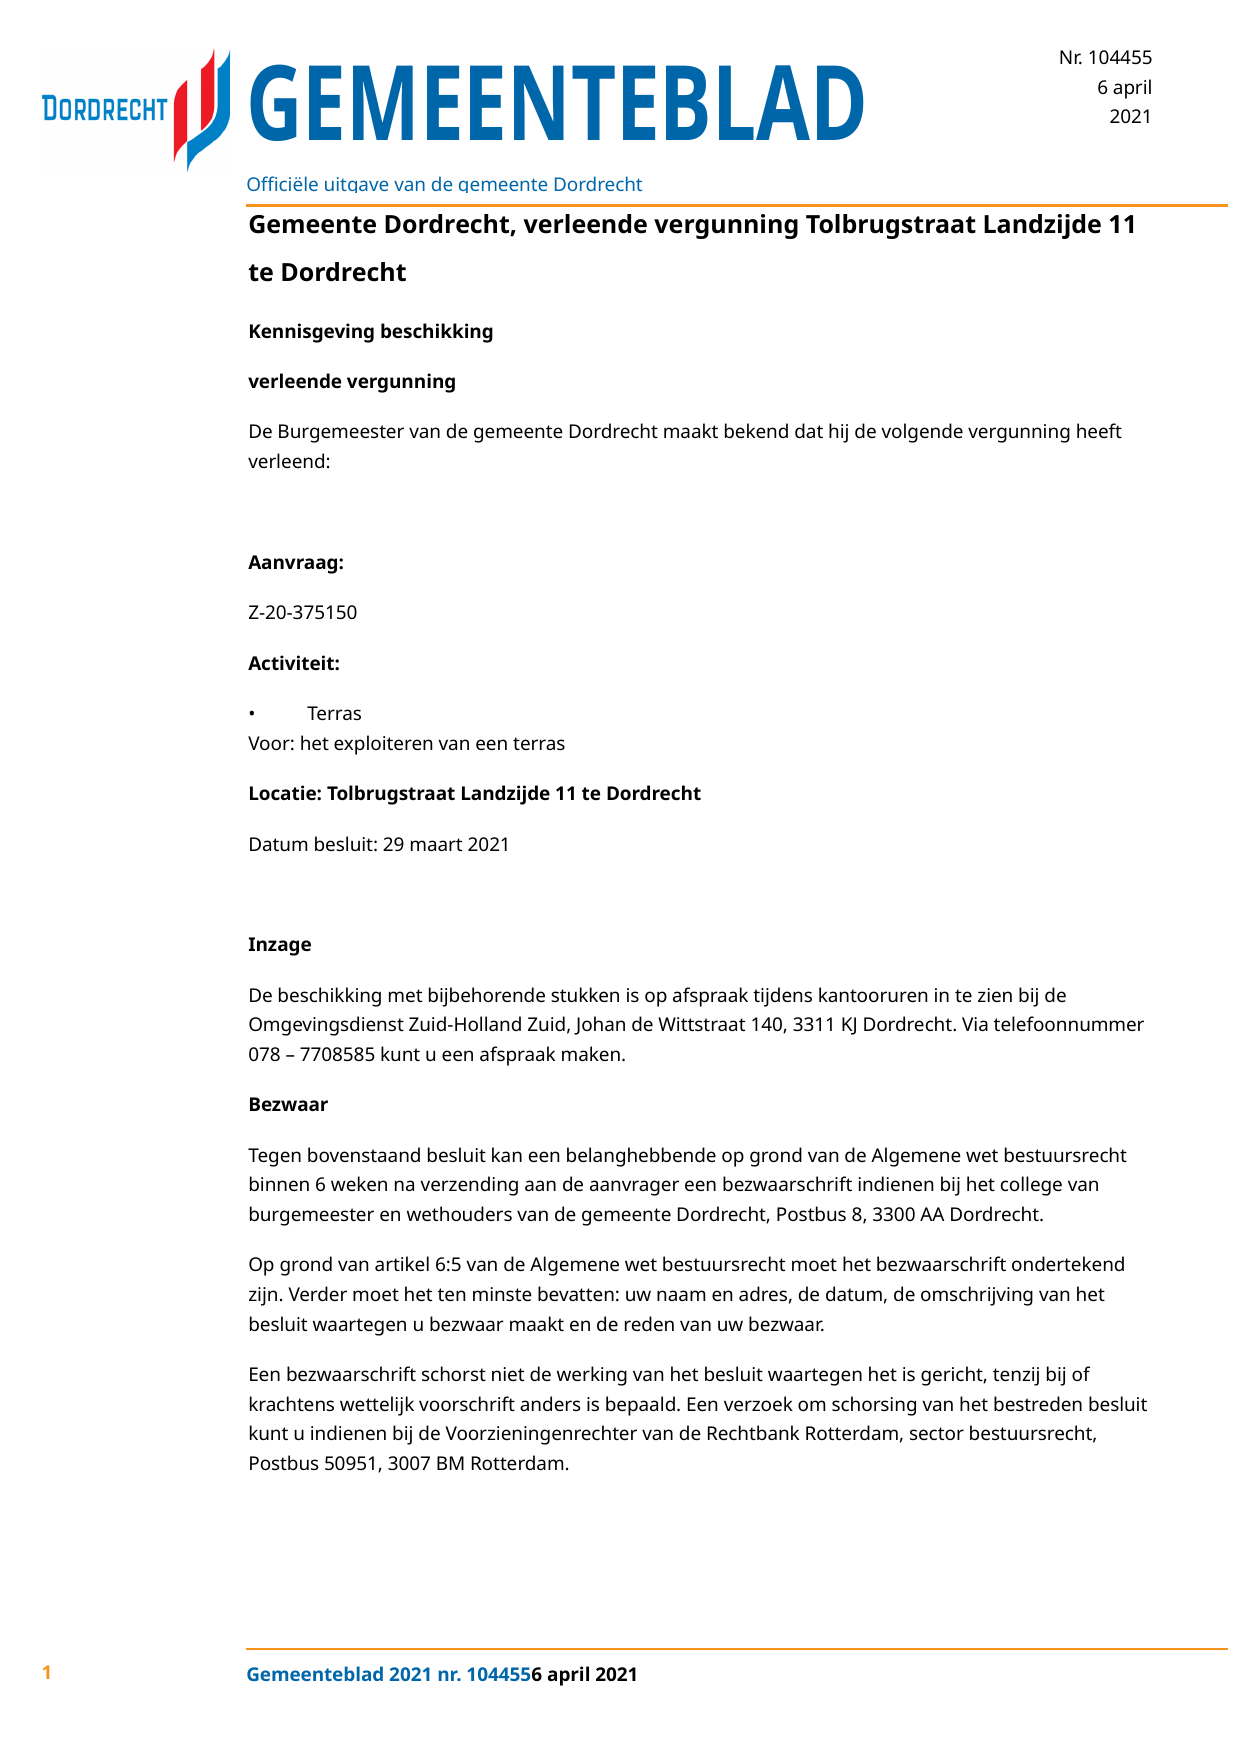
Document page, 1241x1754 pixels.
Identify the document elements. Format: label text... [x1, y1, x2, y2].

text Een bezwaarschrift schorst niet de werking van het besluit waartegen het is gericht, tenzij bij of krachtens wettelijk voorschrift anders is bepaald. Een verzoek om schorsing van het bestreden besluit kunt u indienen bij de Voorzieningenrechter van de Rechtbank Rotterdam, sector bestuursrecht, Postbus 50951, 3007 BM Rotterdam. [248, 1361, 1152, 1476]
text Locatie: Tolbrugstraat Landzijde 11 te Dordrecht [248, 780, 1152, 806]
text Tegen bovenstaand besluit kan een belanghebbende op grond van de Algemene wet bestuursrecht binnen 6 weken na verzending aan de aanvrager een bezwaarschrift indienen bij het college van burgemeester en wethouders van de gemeente Dordrecht, Postbus 8, 3300 AA Dordrecht. [248, 1142, 1152, 1227]
text Z-20-375150 [248, 599, 1152, 625]
text Datum besluit: 29 maart 2021 [248, 831, 1152, 857]
text Kennisgeving beschikking [248, 318, 1152, 344]
text De beschikking met bijbehorende stukken is op afspraak tijdens kantooruren in te zien bij de Omgevingsdienst Zuid-Holland Zuid, Johan de Wittstraat 140, 3311 KJ Dordrecht. Via telefoonnummer 078 – 7708585 kunt u een afspraak maken. [248, 982, 1152, 1067]
text Inzage [248, 932, 1152, 957]
text Voor: het exploiteren van een terras [248, 730, 1152, 756]
picture [41, 47, 231, 172]
text Aanvraag: [248, 549, 1152, 575]
list Terras [248, 700, 1152, 726]
text De Burgemeester van de gemeente Dordrecht maakt bekend dat hij de volgende vergunning heeft verleend: [248, 419, 1152, 474]
text Gemeente Dordrecht, verleende vergunning Tolbrugstraat Landzijde 11 te Dordrecht [248, 207, 1152, 288]
text Op grond van artikel 6:5 van de Algemene wet bestuursrecht moet het bezwaarschrift ondertekend zijn. Verder moet het ten minste bevatten: uw naam en adres, de datum, de omschrijving van het besluit waartegen u bezwaar maakt en de reden van uw bezwaar. [248, 1252, 1152, 1337]
text verleende vergunning [248, 368, 1152, 394]
text Activiteit: [248, 650, 1152, 676]
text Bezwaar [248, 1092, 1152, 1117]
